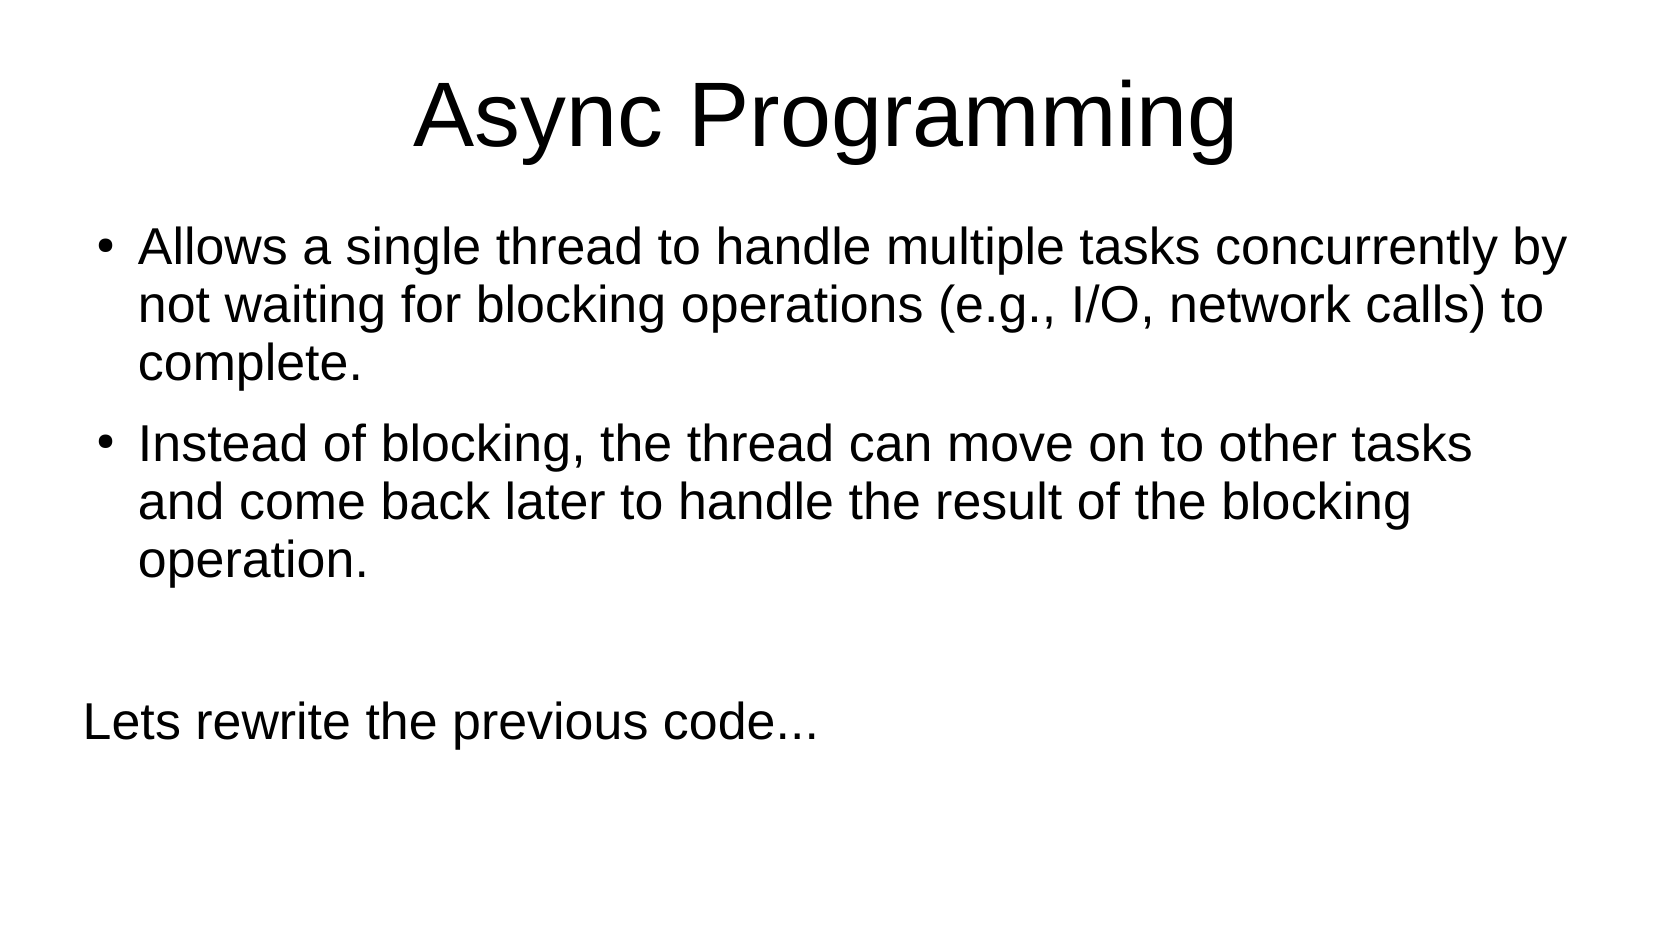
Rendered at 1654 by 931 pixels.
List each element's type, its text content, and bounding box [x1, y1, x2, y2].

title Async Programming [82, 37, 1571, 193]
list Allows a single thread to handle multiple tasks concurrently by not waiting for blocking operations (e.g., I/O, network calls) to complete. Instead of blocking, the thread can move on to other tasks and come back later to handle the result of the blocking operation. Lets rewrite the previous code... [82, 217, 1571, 758]
